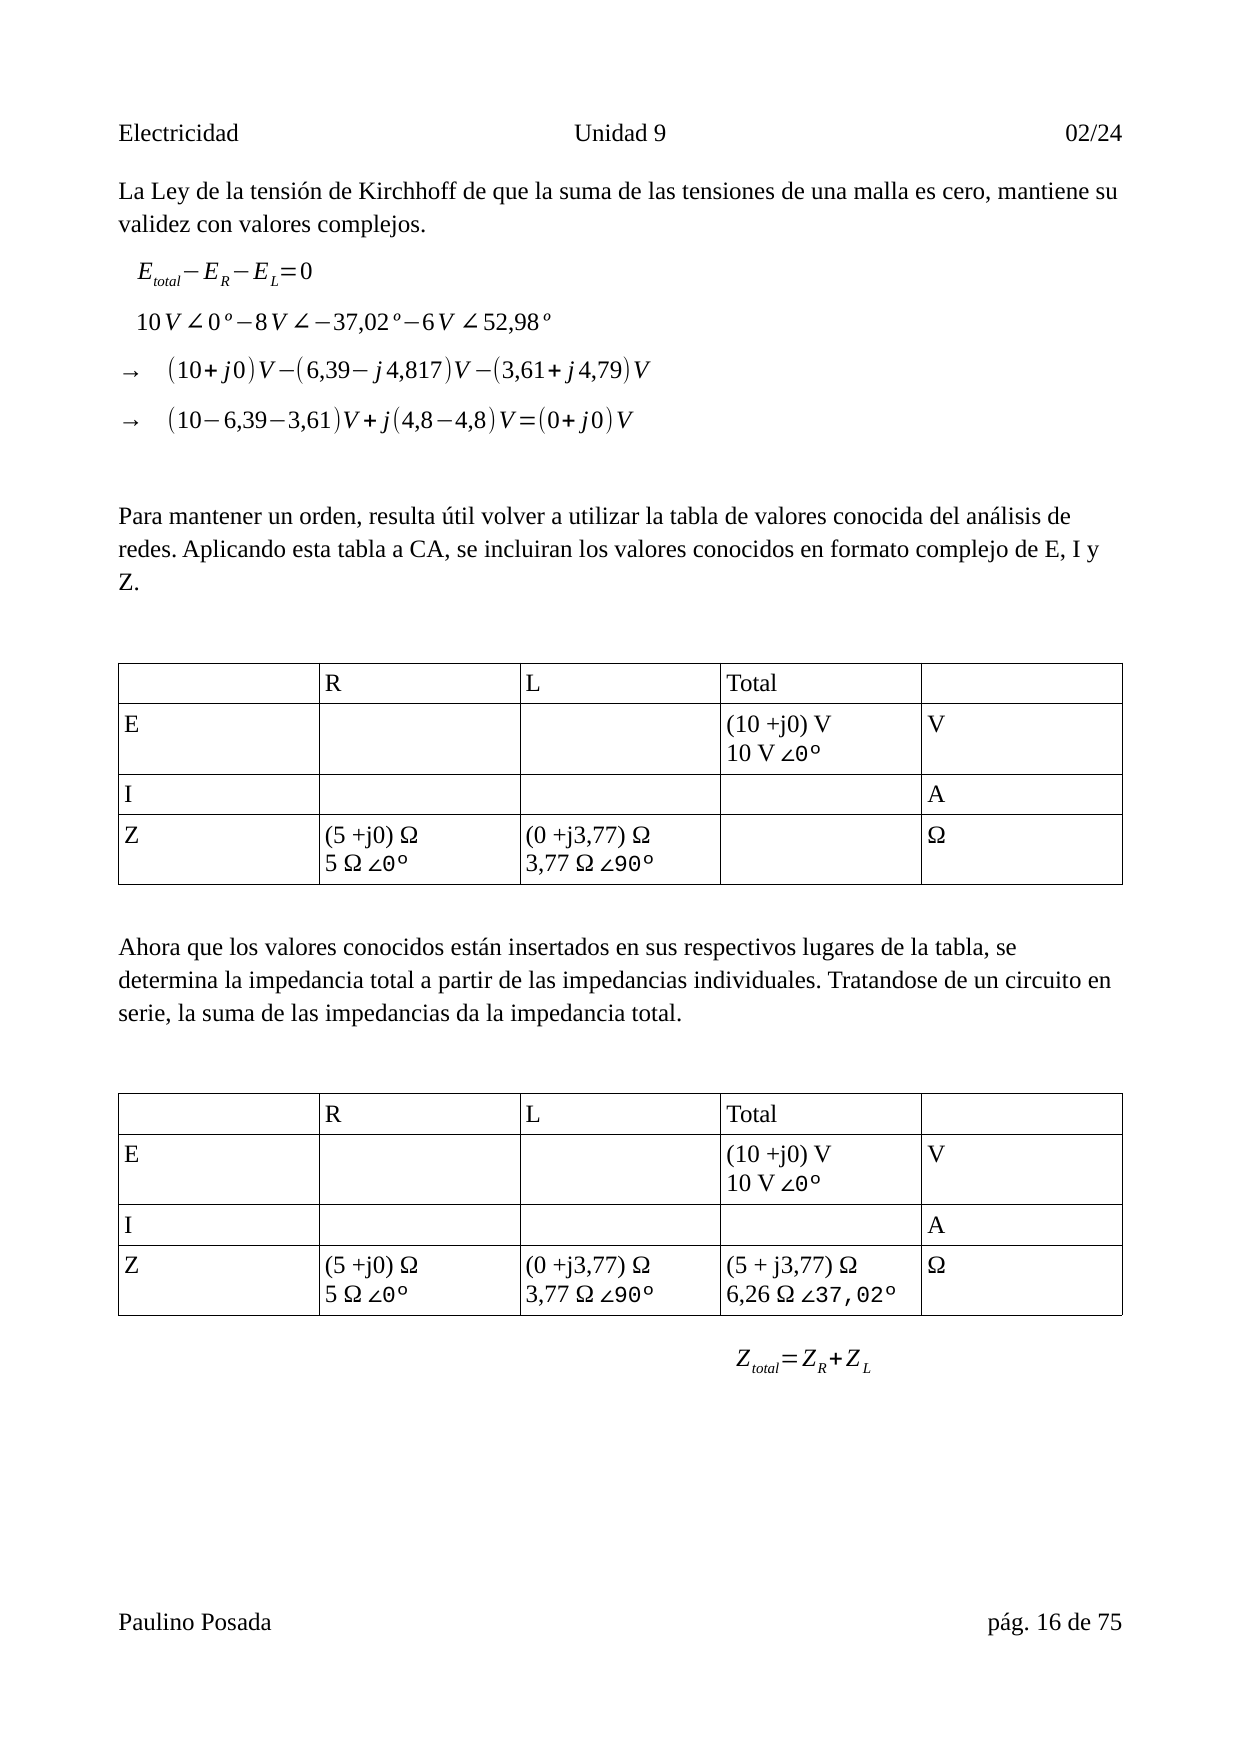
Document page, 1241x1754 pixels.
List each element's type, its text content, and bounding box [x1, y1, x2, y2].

table_cell (5 +j0) Ω 5 Ω ∠0º [320, 815, 520, 884]
table_cell [521, 1135, 720, 1204]
table_header R [320, 1094, 520, 1134]
table_cell (10 +j0) V 10 V ∠0º [721, 704, 921, 773]
table_header [922, 664, 1122, 703]
table_cell Z [119, 815, 319, 884]
table_cell [320, 704, 520, 773]
table_cell [521, 704, 720, 773]
table_cell [320, 775, 520, 814]
table_cell (10 +j0) V 10 V ∠0º [721, 1135, 921, 1204]
table_header Total [721, 1094, 921, 1134]
table_cell Ω [922, 1246, 1122, 1315]
table_header L [521, 1094, 720, 1134]
table_cell A [922, 1205, 1122, 1244]
table_cell [521, 1205, 720, 1244]
table_cell (0 +j3,77) Ω 3,77 Ω ∠90º [521, 815, 720, 884]
table_header [119, 664, 319, 703]
table_cell Z [119, 1246, 319, 1315]
table_cell V [922, 1135, 1122, 1204]
table_cell [721, 1205, 921, 1244]
table_cell Ω [922, 815, 1122, 884]
table_cell [320, 1205, 520, 1244]
table_cell [721, 775, 921, 814]
table_cell E [119, 704, 319, 773]
table_header [119, 1094, 319, 1134]
text → [118, 404, 1122, 435]
table_header L [521, 664, 720, 703]
table_cell A [922, 775, 1122, 814]
table_cell V [922, 704, 1122, 773]
table_cell [721, 815, 921, 884]
table_cell E [119, 1135, 319, 1204]
table_header R [320, 664, 520, 703]
table_header Total [721, 664, 921, 703]
table_cell (5 + j3,77) Ω 6,26 Ω ∠37,02º [721, 1246, 921, 1315]
text Ahora que los valores conocidos están insertados en sus respectivos lugares de la tabla, se determina la impedancia total a partir de las impedancias individuales. Tratandose de un circuito en serie, la suma de las impedancias da la impedancia total. [118, 932, 1122, 1027]
table_header [922, 1094, 1122, 1134]
table_cell I [119, 775, 319, 814]
text La Ley de la tensión de Kirchhoff de que la suma de las tensiones de una malla es cero, mantiene su validez con valores complejos. [118, 176, 1122, 238]
table_cell [320, 1135, 520, 1204]
text → [118, 355, 1122, 386]
table_cell [521, 775, 720, 814]
table_cell I [119, 1205, 319, 1244]
text Para mantener un orden, resulta útil volver a utilizar la tabla de valores conocida del análisis de redes. Aplicando esta tabla a CA, se incluiran los valores conocidos en formato complejo de E, I y Z. [118, 501, 1122, 596]
table_cell (5 +j0) Ω 5 Ω ∠0º [320, 1246, 520, 1315]
table_cell (0 +j3,77) Ω 3,77 Ω ∠90º [521, 1246, 720, 1315]
